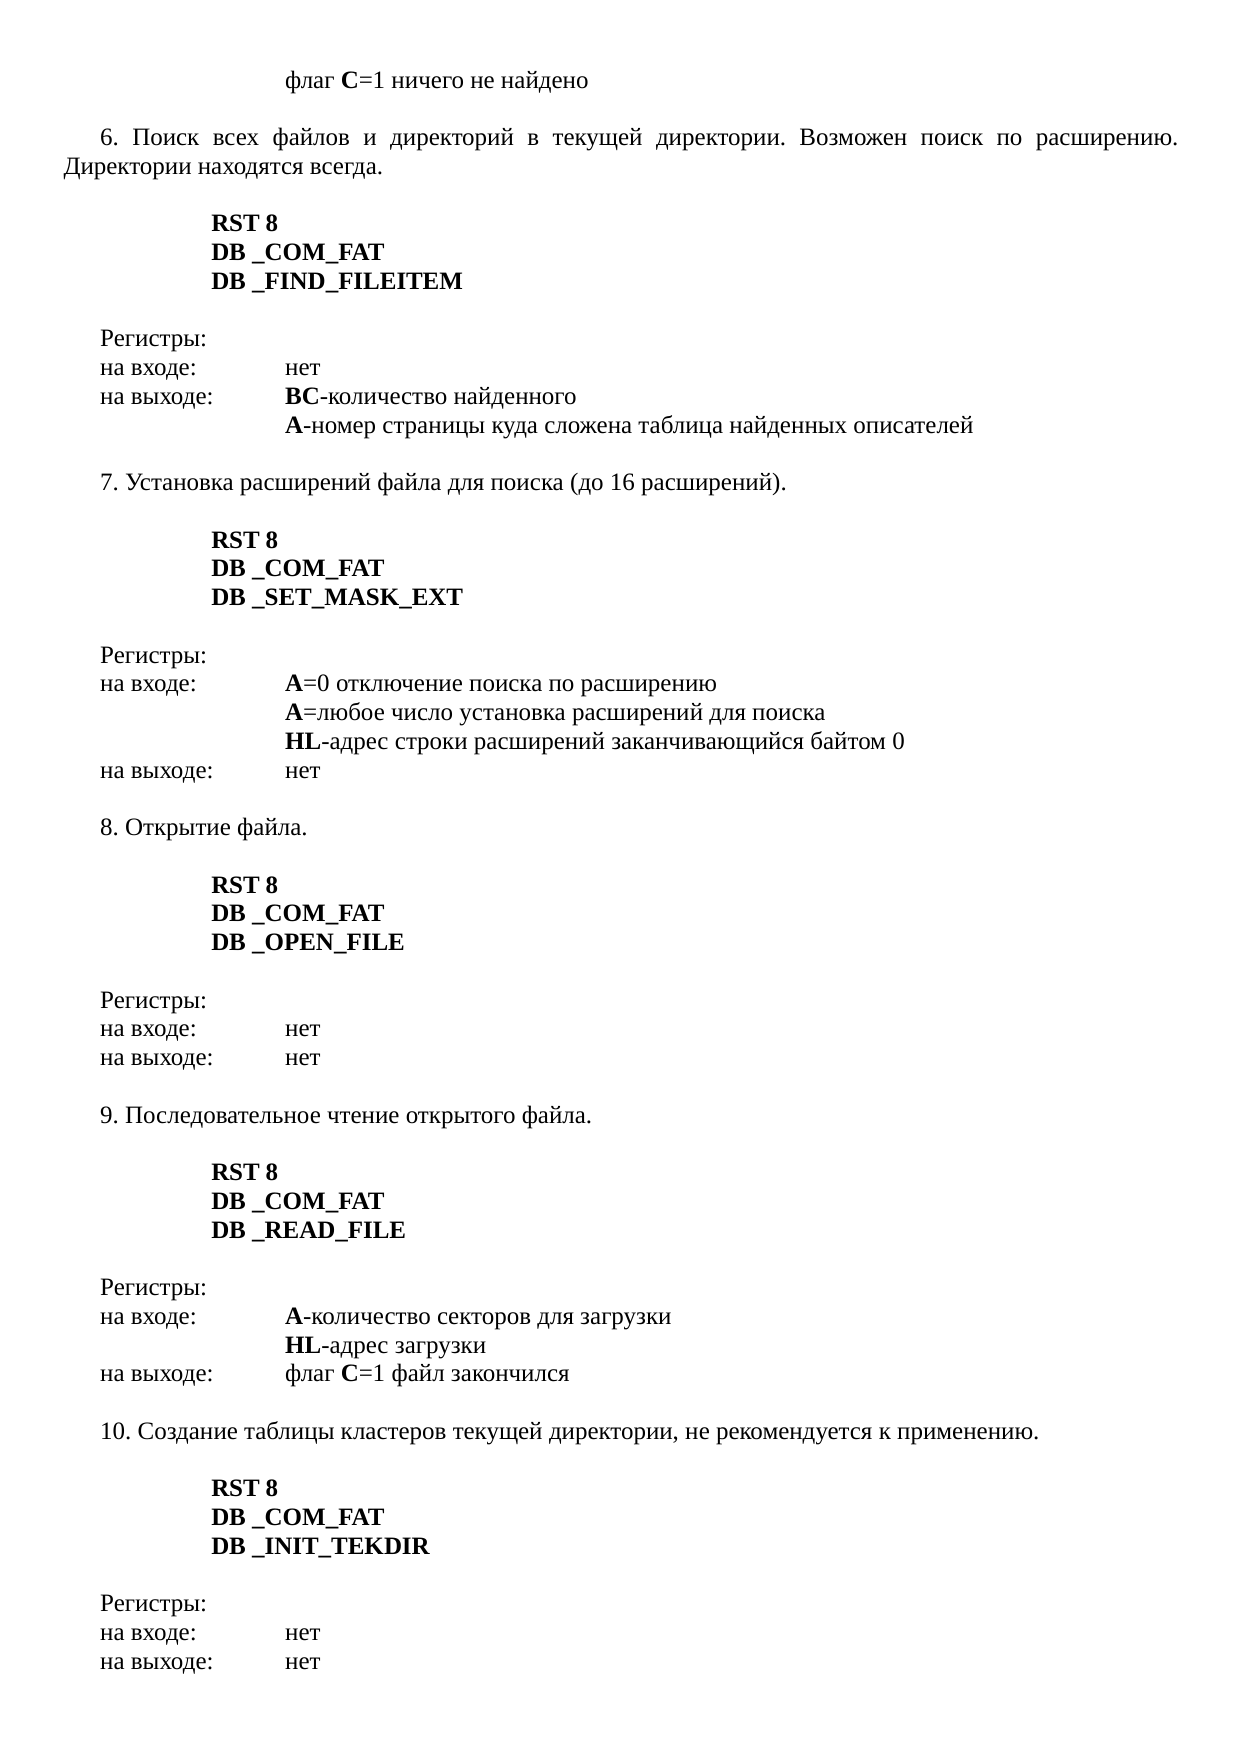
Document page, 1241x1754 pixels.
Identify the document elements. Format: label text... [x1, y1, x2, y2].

text DB _COM_FAT [63, 898, 1179, 927]
text на выходе: флаг C=1 файл закончился [63, 1358, 1179, 1387]
text на входе: A=0 отключение поиска по расширению [63, 668, 1179, 697]
text DB _OPEN_FILE [63, 927, 1179, 956]
text 10. Создание таблицы кластеров текущей директории, не рекомендуется к применению. [63, 1416, 1179, 1445]
text на входе: A-количество секторов для загрузки [63, 1301, 1179, 1330]
text на входе: нет [63, 352, 1179, 381]
text Регистры: [63, 985, 1179, 1013]
text Регистры: [63, 323, 1179, 352]
text A-номер страницы куда сложена таблица найденных описателей [63, 410, 1179, 438]
text HL-адрес строки расширений заканчивающийся байтом 0 [63, 726, 1179, 755]
text Регистры: [63, 1588, 1179, 1617]
text RST 8 [63, 870, 1179, 898]
text на выходе: нет [63, 1646, 1179, 1675]
text DB _FIND_FILEITEM [63, 266, 1179, 295]
text на входе: нет [63, 1617, 1179, 1646]
text DB _COM_FAT [63, 1502, 1179, 1531]
text 9. Последовательное чтение открытого файла. [63, 1100, 1179, 1128]
text RST 8 [63, 525, 1179, 553]
text 6. Поиск всех файлов и директорий в текущей директории. Возможен поиск по расширению. Директории находятся всегда. [63, 122, 1179, 180]
text HL-адрес загрузки [63, 1330, 1179, 1358]
text DB _COM_FAT [63, 553, 1179, 582]
text на выходе: нет [63, 1042, 1179, 1071]
text DB _READ_FILE [63, 1215, 1179, 1243]
text DB _COM_FAT [63, 1186, 1179, 1215]
text A=любое число установка расширений для поиска [63, 697, 1179, 726]
text RST 8 [63, 1157, 1179, 1186]
text DB _COM_FAT [63, 237, 1179, 266]
text Регистры: [63, 1272, 1179, 1301]
text Регистры: [63, 640, 1179, 668]
text на выходе: нет [63, 755, 1179, 783]
text DB _SET_MASK_EXT [63, 582, 1179, 611]
text 8. Открытие файла. [63, 812, 1179, 841]
text на входе: нет [63, 1013, 1179, 1042]
text 7. Установка расширений файла для поиска (до 16 расширений). [63, 467, 1179, 496]
text RST 8 [63, 1473, 1179, 1502]
text DB _INIT_TEKDIR [63, 1531, 1179, 1560]
text флаг С=1 ничего не найдено [63, 65, 1179, 93]
text на выходе: BC-количество найденного [63, 381, 1179, 410]
text RST 8 [63, 208, 1179, 237]
